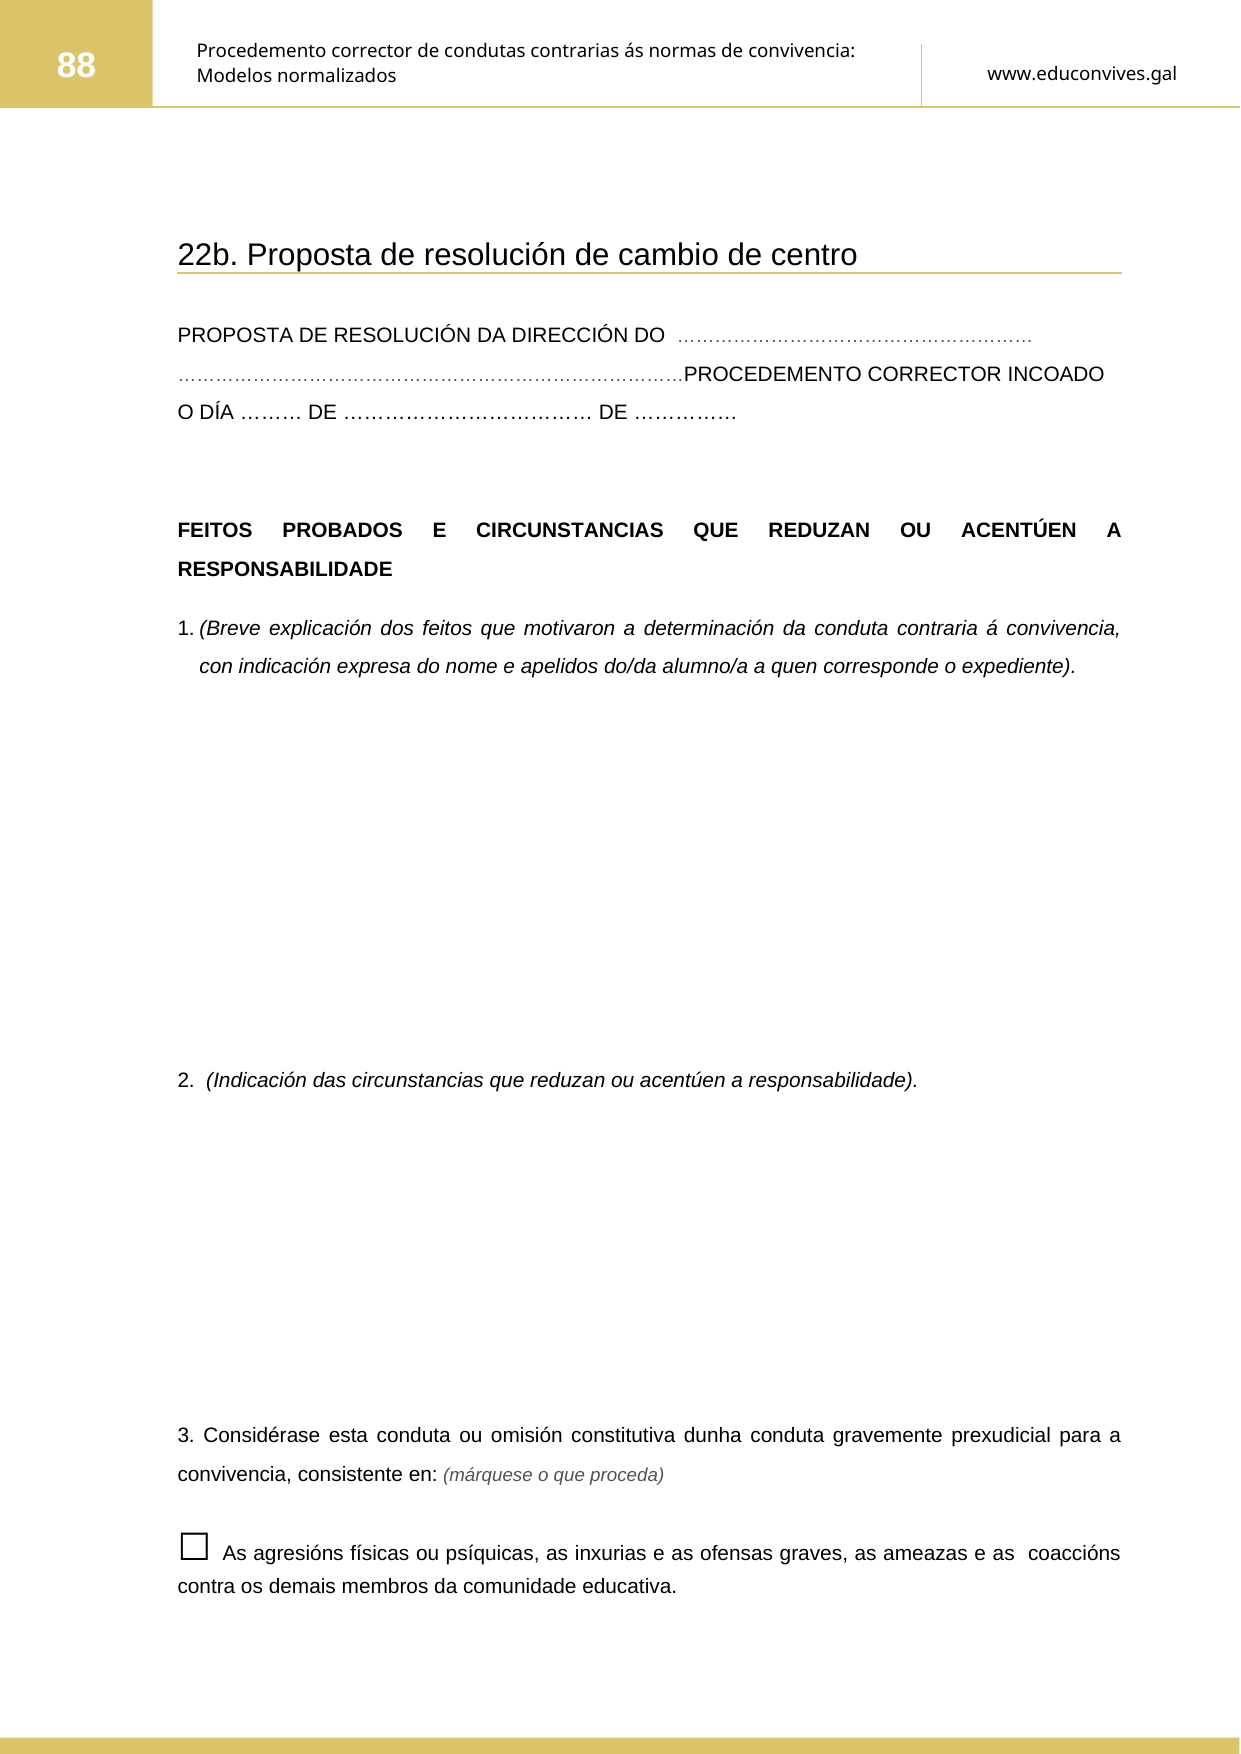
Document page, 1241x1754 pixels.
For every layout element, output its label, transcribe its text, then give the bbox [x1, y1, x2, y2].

text ☐ As agresións físicas ou psíquicas, as inxurias e as ofensas graves, as ameazas e as coaccións contra os demais membros da comunidade educativa. [177, 1521, 1122, 1598]
list (Breve explicación dos feitos que motivaron a determinación da conduta contraria á convivencia, con indicación expresa do nome e apelidos do/da alumno/a a quen corresponde o expediente). [177, 616, 1122, 678]
text 3. Considérase esta conduta ou omisión constitutiva dunha conduta gravemente prexudicial para a convivencia, consistente en: (márquese o que proceda) [177, 1423, 1122, 1485]
text 2. (Indicación das circunstancias que reduzan ou acentúen a responsabilidade). [177, 1068, 1122, 1092]
text PROPOSTA DE RESOLUCIÓN DA DIRECCIÓN DO ………………………………………………… ………………………………………………………………………PROCEDEMENTO CORRECTOR INCOADO O DÍA ……… DE ……………………………… DE …………… [177, 323, 1122, 424]
text FEITOS PROBADOS E CIRCUNSTANCIAS QUE REDUZAN OU ACENTÚEN A RESPONSABILIDADE [177, 518, 1122, 580]
subtitle 22b. Proposta de resolución de cambio de centro [177, 236, 1122, 272]
